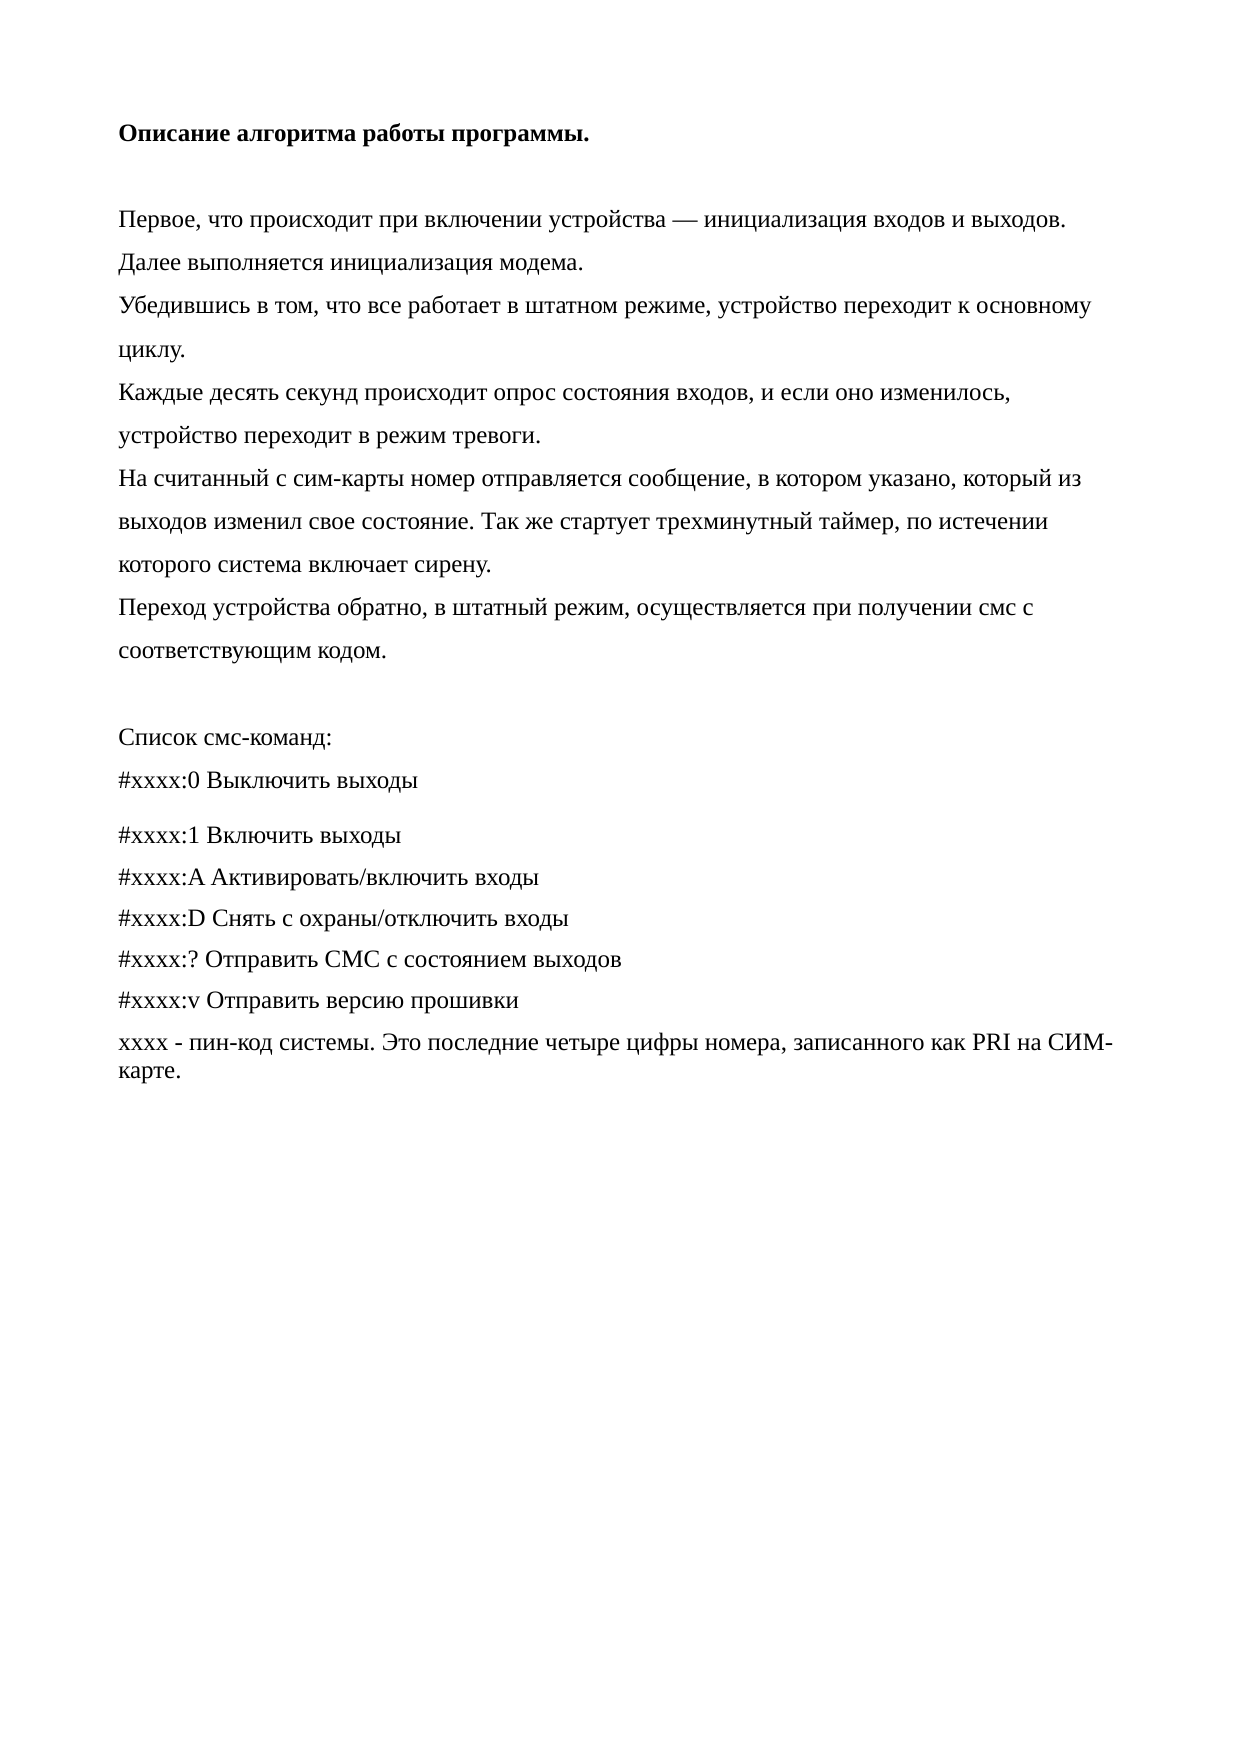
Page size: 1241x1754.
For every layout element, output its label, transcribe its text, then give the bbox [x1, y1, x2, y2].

text #xxxx:0 Выключить выходы [118, 765, 1092, 794]
text Каждые десять секунд происходит опрос состояния входов, и если оно изменилось, устройство переходит в режим тревоги. [118, 377, 1092, 449]
text #xxxx:A Активировать/включить входы [118, 862, 1122, 891]
text #xxxx:v Отправить версию прошивки [118, 986, 1122, 1014]
text xxxx - пин-код системы. Это последние четыре цифры номера, записанного как PRI на СИМ-карте. [118, 1027, 1122, 1084]
text Описание алгоритма работы программы. [118, 118, 1092, 147]
text Первое, что происходит при включении устройства — инициализация входов и выходов. [118, 204, 1092, 233]
text Список смс-команд: [118, 722, 1092, 751]
text На считанный с сим-карты номер отправляется сообщение, в котором указано, который из выходов изменил свое состояние. Так же стартует трехминутный таймер, по истечении которого система включает сирену. [118, 463, 1092, 578]
text Далее выполняется инициализация модема. [118, 247, 1092, 276]
text Убедившись в том, что все работает в штатном режиме, устройство переходит к основному циклу. [118, 291, 1092, 362]
text #xxxx:D Снять с охраны/отключить входы [118, 903, 1122, 932]
text #xxxx:? Отправить СМС с состоянием выходов [118, 944, 1122, 973]
text #xxxx:1 Включить выходы [118, 821, 1122, 849]
text Переход устройства обратно, в штатный режим, осуществляется при получении смс с соответствующим кодом. [118, 592, 1092, 664]
